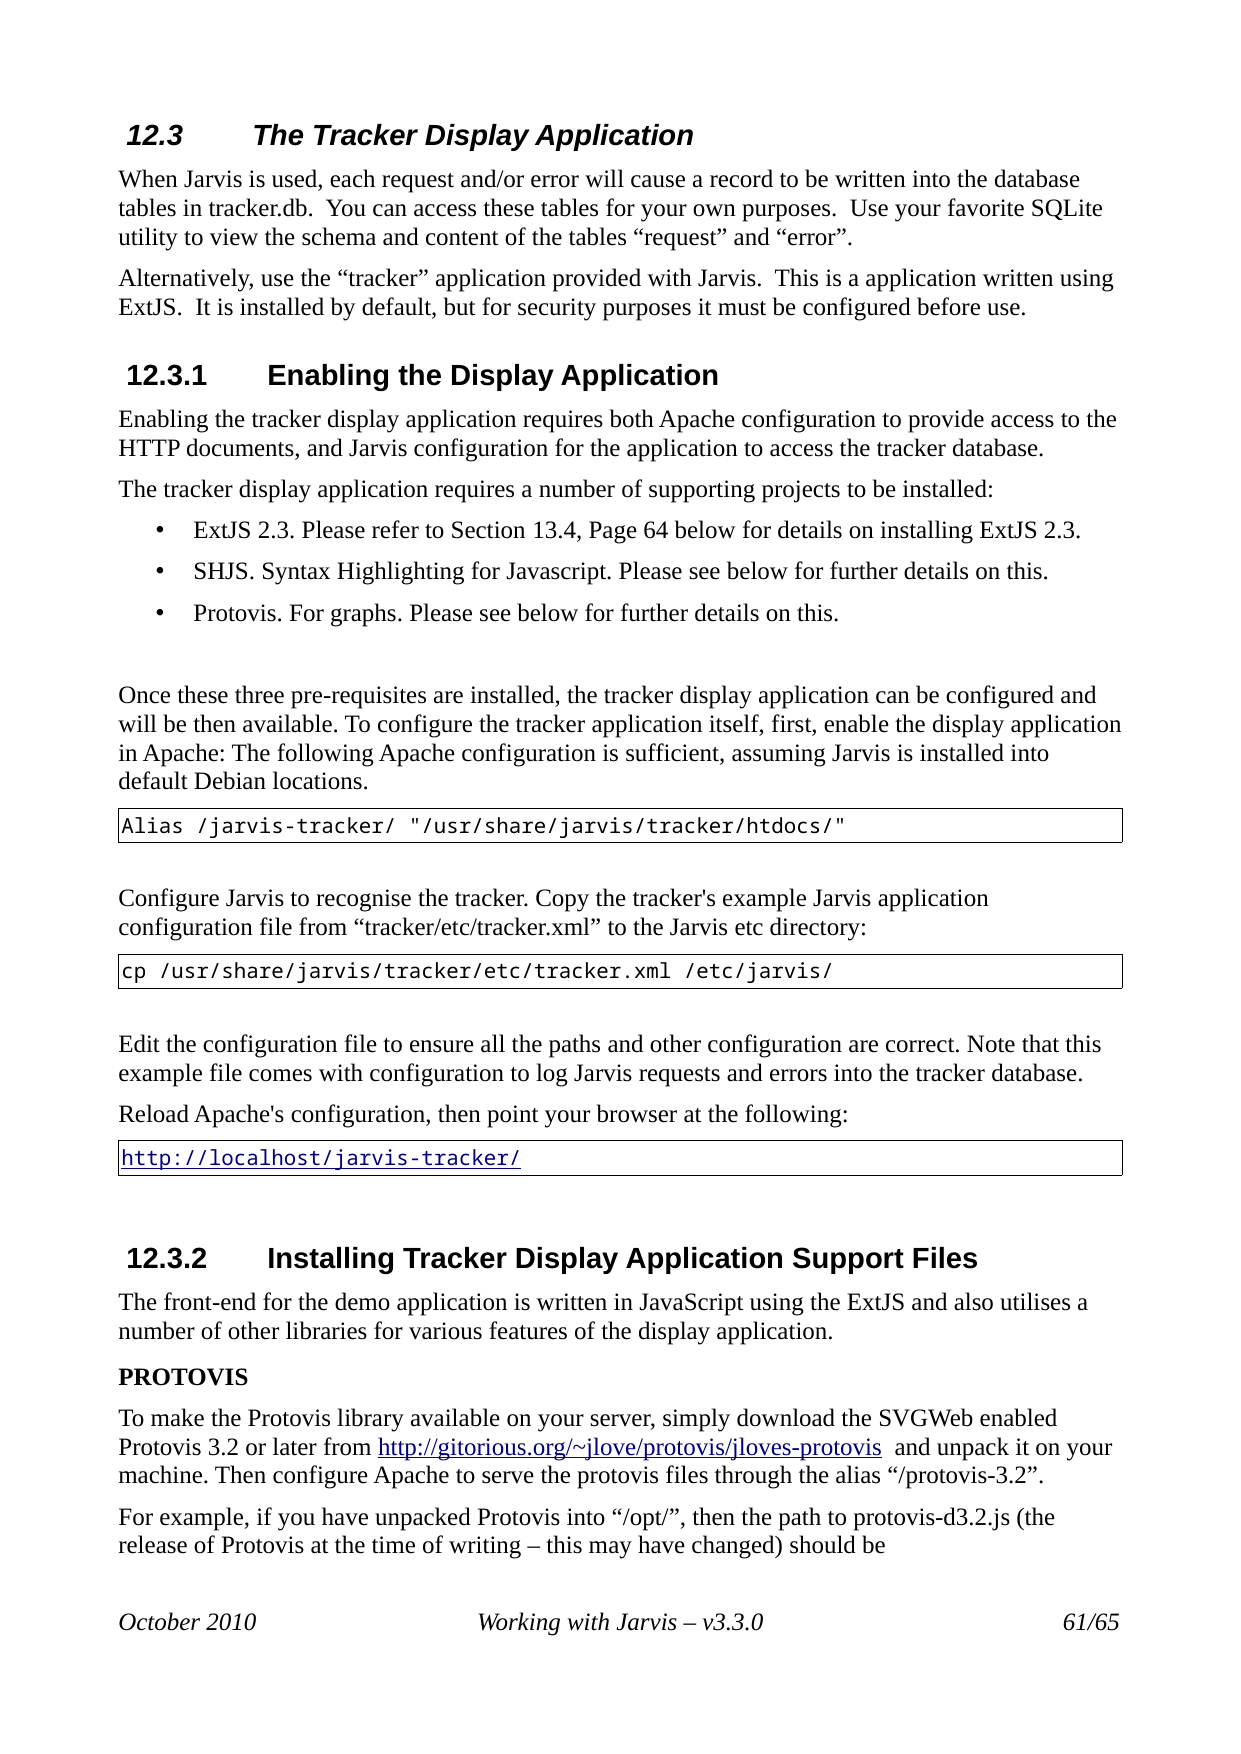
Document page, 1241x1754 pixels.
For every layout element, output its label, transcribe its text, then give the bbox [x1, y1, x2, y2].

list SHJS. Syntax Highlighting for Javascript. Please see below for further details on this. [156, 556, 1122, 585]
text The tracker display application requires a number of supporting projects to be installed: [118, 474, 1122, 503]
subtitle The Tracker Display Application [118, 118, 1122, 152]
list ExtJS 2.3. Please refer to Section 13.4, Page 63 below for details on installing ExtJS 2.3. [156, 515, 1122, 544]
text Edit the configuration file to ensure all the paths and other configuration are correct. Note that this example file comes with configuration to log Jarvis requests and errors into the tracker database. [118, 1029, 1122, 1087]
text Once these three pre-requisites are installed, the tracker display application can be configured and will be then available. To configure the tracker application itself, first, enable the display application in Apache: The following Apache configuration is sufficient, assuming Jarvis is installed into default Debian locations. [118, 680, 1122, 795]
text Alternatively, use the “tracker” application provided with Jarvis. This is a application written using ExtJS. It is installed by default, but for security purposes it must be configured before use. [118, 263, 1122, 320]
text The front-end for the demo application is written in JavaScript using the ExtJS and also utilises a number of other libraries for various features of the display application. [118, 1287, 1122, 1345]
text For example, if you have unpacked Protovis into “/opt/”, then the path to protovis-d3.2.js (the release of Protovis at the time of writing – this may have changed) should be [118, 1502, 1122, 1559]
text cp /usr/share/jarvis/tracker/etc/tracker.xml /etc/jarvis/ [119, 955, 1122, 988]
text http://localhost/jarvis-tracker/ [119, 1141, 1122, 1175]
text Enabling the tracker display application requires both Apache configuration to provide access to the HTTP documents, and Jarvis configuration for the application to access the tracker database. [118, 404, 1122, 461]
text Reload Apache's configuration, then point your browser at the following: [118, 1099, 1122, 1128]
text Configure Jarvis to recognise the tracker. Copy the tracker's example Jarvis application configuration file from “tracker/etc/tracker.xml” to the Jarvis etc directory: [118, 883, 1122, 941]
subtitle Enabling the Display Application [118, 358, 1122, 391]
subtitle Installing Tracker Display Application Support Files [118, 1241, 1122, 1275]
subtitle PROTOVIS [118, 1362, 1122, 1391]
text Alias /jarvis-tracker/ "/usr/share/jarvis/tracker/htdocs/" [119, 809, 1122, 842]
list Protovis. For graphs. Please see below for further details on this. [156, 598, 1122, 626]
text When Jarvis is used, each request and/or error will cause a record to be written into the database tables in tracker.db. You can access these tables for your own purposes. Use your favorite SQLite utility to view the schema and content of the tables “request” and “error”. [118, 164, 1122, 250]
text To make the Protovis library available on your server, simply download the SVGWeb enabled Protovis 3.2 or later from http://gitorious.org/~jlove/protovis/jloves-protovis and unpack it on your machine. Then configure Apache to serve the protovis files through the alias “/protovis-3.2”. [118, 1403, 1122, 1489]
